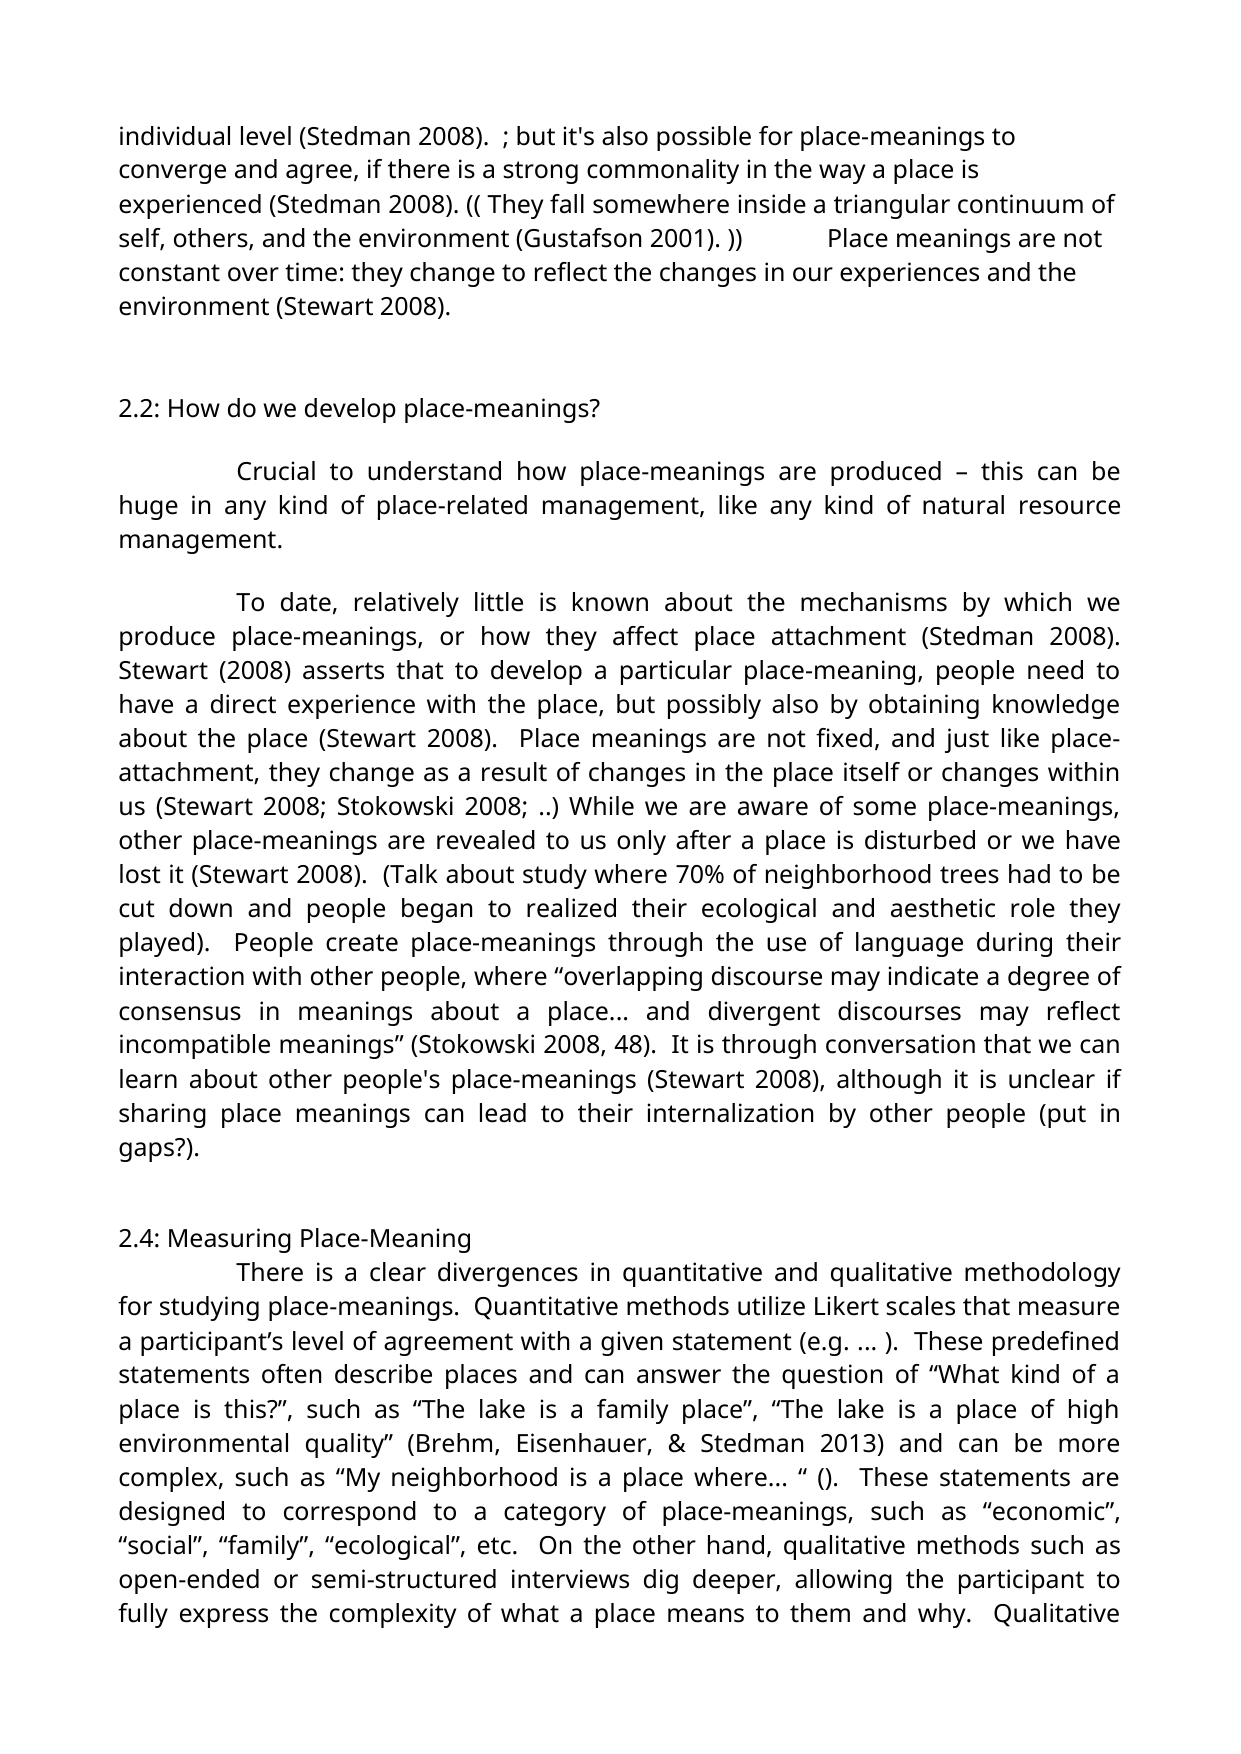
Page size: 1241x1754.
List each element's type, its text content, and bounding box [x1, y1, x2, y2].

text individual level (Stedman 2008). ; but it's also possible for place-meanings to converge and agree, if there is a strong commonality in the way a place is experienced (Stedman 2008). (( They fall somewhere inside a triangular continuum of self, others, and the environment (Gustafson 2001). )) Place meanings are not constant over time: they change to reflect the changes in our experiences and the environment (Stewart 2008). [118, 118, 1122, 322]
text Crucial to understand how place-meanings are produced – this can be huge in any kind of place-related management, like any kind of natural resource management. [118, 453, 1122, 556]
text To date, relatively little is known about the mechanisms by which we produce place-meanings, or how they affect place attachment (Stedman 2008). Stewart (2008) asserts that to develop a particular place-meaning, people need to have a direct experience with the place, but possibly also by obtaining knowledge about the place (Stewart 2008). Place meanings are not fixed, and just like place-attachment, they change as a result of changes in the place itself or changes within us (Stewart 2008; Stokowski 2008; ..) While we are aware of some place-meanings, other place-meanings are revealed to us only after a place is disturbed or we have lost it (Stewart 2008). (Talk about study where 70% of neighborhood trees had to be cut down and people began to realized their ecological and aesthetic role they played). People create place-meanings through the use of language during their interaction with other people, where “overlapping discourse may indicate a degree of consensus in meanings about a place... and divergent discourses may reflect incompatible meanings” (Stokowski 2008, 48). It is through conversation that we can learn about other people's place-meanings (Stewart 2008), although it is unclear if sharing place meanings can lead to their internalization by other people (put in gaps?). [118, 584, 1122, 1163]
text 2.2: How do we develop place-meanings? [118, 391, 1122, 425]
text 2.4: Measuring Place-Meaning [118, 1221, 1122, 1255]
text There is a clear divergences in quantitative and qualitative methodology for studying place-meanings. Quantitative methods utilize Likert scales that measure a participant’s level of agreement with a given statement (e.g. ... ). These predefined statements often describe places and can answer the question of “What kind of a place is this?”, such as “The lake is a family place”, “The lake is a place of high environmental quality” (Brehm, Eisenhauer, & Stedman 2013) and can be more complex, such as “My neighborhood is a place where... “ (). These statements are designed to correspond to a category of place-meanings, such as “economic”, “social”, “family”, “ecological”, etc. On the other hand, qualitative methods such as open-ended or semi-structured interviews dig deeper, allowing the participant to fully express the complexity of what a place means to them and why. Qualitative [118, 1255, 1122, 1630]
